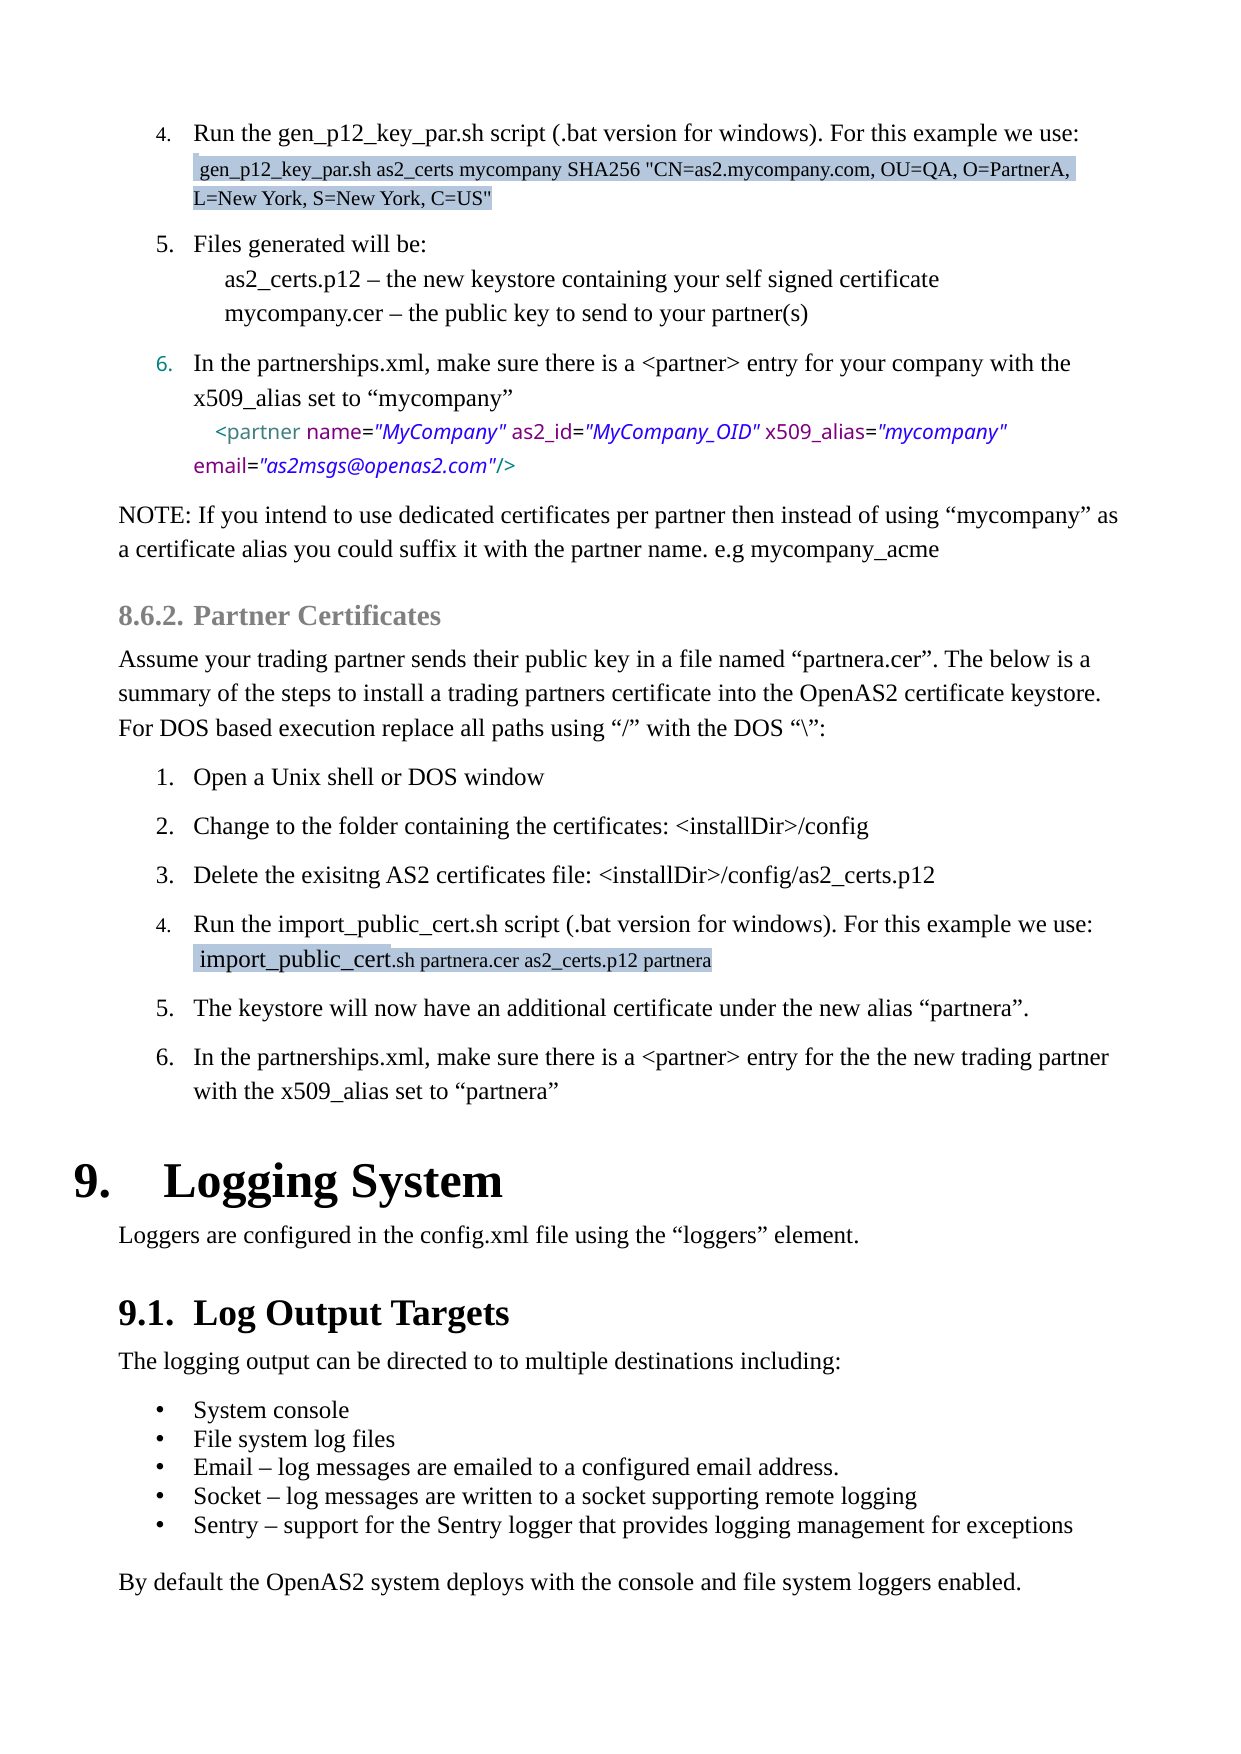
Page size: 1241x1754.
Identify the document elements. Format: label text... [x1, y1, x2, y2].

list Run the import_public_cert.sh script (.bat version for windows). For this example we use: import_public_cert.sh partnera.cer as2_certs.p12 partnera [156, 909, 1122, 972]
list Email – log messages are emailed to a configured email address. [156, 1452, 1122, 1481]
list Sentry – support for the Sentry logger that provides logging management for exceptions [156, 1510, 1122, 1539]
subtitle Log Output Targets [118, 1290, 1122, 1333]
list Socket – log messages are written to a socket supporting remote logging [156, 1481, 1122, 1510]
list Open a Unix shell or DOS window [156, 762, 1122, 791]
list File system log files [156, 1424, 1122, 1452]
list Run the gen_p12_key_par.sh script (.bat version for windows). For this example we use: gen_p12_key_par.sh as2_certs mycompany SHA256 "CN=as2.mycompany.com, OU=QA, O=PartnerA, L=New York, S=New York, C=US" [156, 118, 1122, 210]
list Delete the exisitng AS2 certificates file: <installDir>/config/as2_certs.p12 [156, 860, 1122, 889]
list System console [156, 1395, 1122, 1424]
subtitle Partner Certificates [118, 598, 1122, 632]
text Assume your trading partner sends their public key in a file named “partnera.cer”. The below is a summary of the steps to install a trading partners certificate into the OpenAS2 certificate keystore. For DOS based execution replace all paths using “/” with the DOS “\”: [118, 644, 1122, 742]
text By default the OpenAS2 system deploys with the console and file system loggers enabled. [118, 1567, 1122, 1596]
text NOTE: If you intend to use dedicated certificates per partner then instead of using “mycompany” as a certificate alias you could suffix it with the partner name. e.g mycompany_acme [118, 500, 1122, 563]
list Change to the folder containing the certificates: <installDir>/config [156, 811, 1122, 840]
list The keystore will now have an additional certificate under the new alias “partnera”. [156, 993, 1122, 1022]
list In the partnerships.xml, make sure there is a <partner> entry for your company with the x509_alias set to “mycompany” <partner name="MyCompany" as2_id="MyCompany_OID" x509_alias="mycompany" email="as2msgs@openas2.com"/> [156, 348, 1122, 480]
text The logging output can be directed to to multiple destinations including: [118, 1346, 1122, 1375]
list Files generated will be: as2_certs.p12 – the new keystore containing your self signed certificate mycompany.cer – the public key to send to your partner(s) [156, 229, 1122, 327]
list In the partnerships.xml, make sure there is a <partner> entry for the the new trading partner with the x509_alias set to “partnera” [156, 1042, 1122, 1105]
subtitle Logging System [73, 1150, 1122, 1208]
text Loggers are configured in the config.xml file using the “loggers” element. [118, 1220, 1122, 1249]
